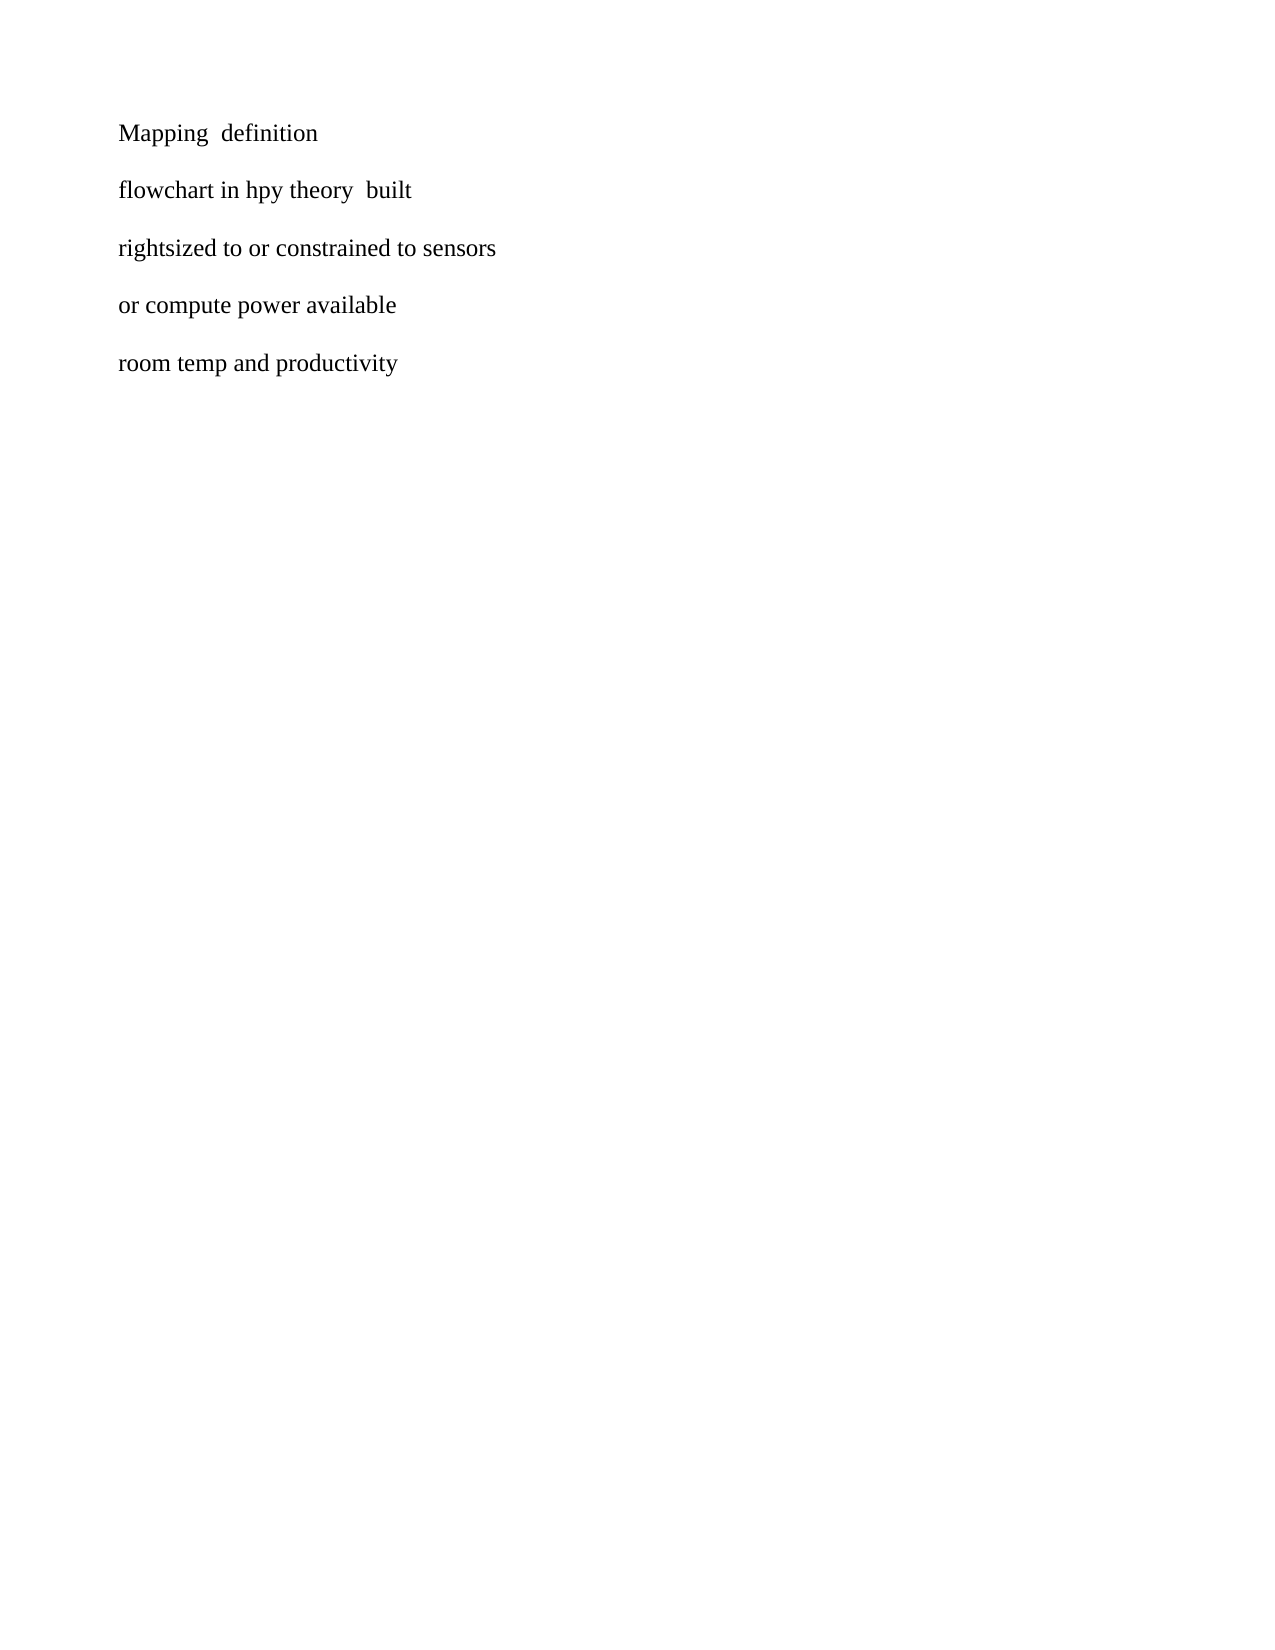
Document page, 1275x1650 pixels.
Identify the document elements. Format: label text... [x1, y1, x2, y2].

text Mapping definition [118, 118, 1157, 147]
text or compute power available [118, 291, 1157, 319]
text room temp and productivity [118, 348, 1157, 377]
text flowchart in hpy theory built [118, 176, 1157, 204]
text rightsized to or constrained to sensors [118, 233, 1157, 262]
